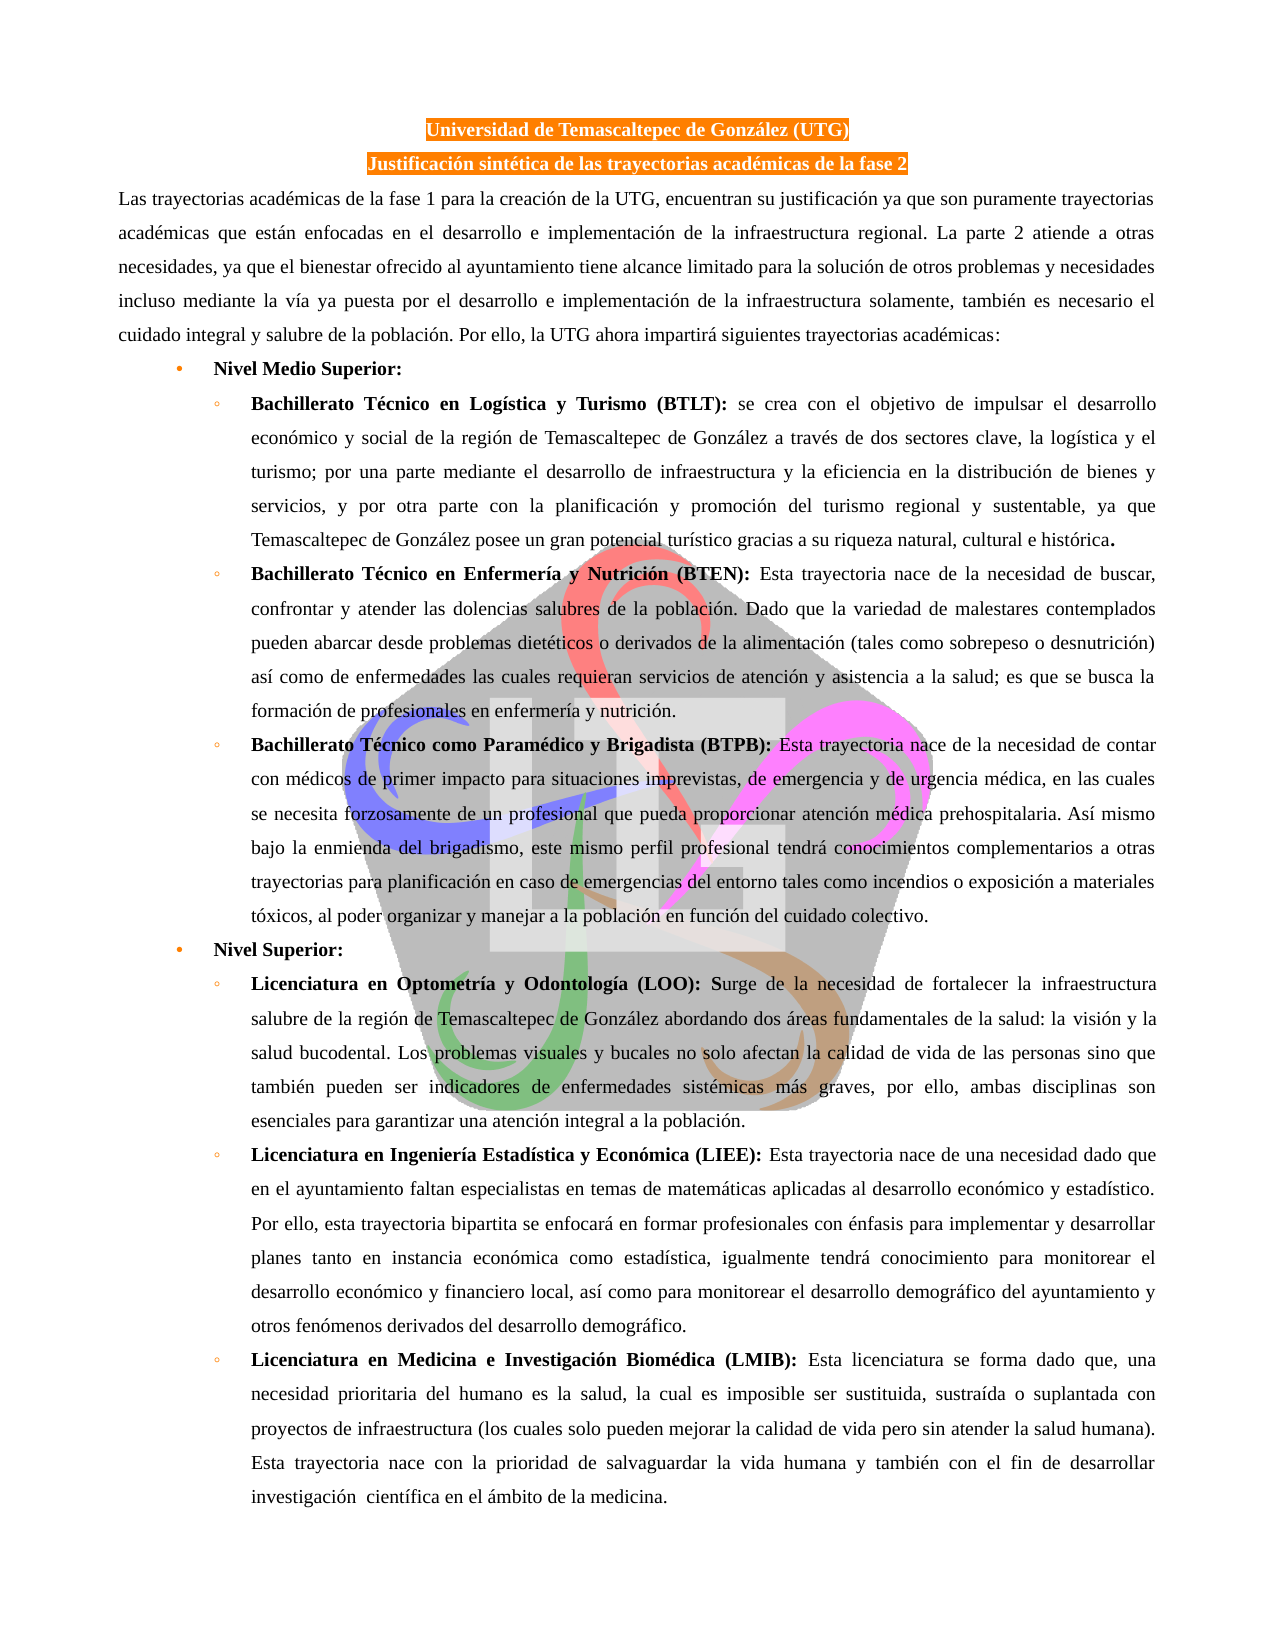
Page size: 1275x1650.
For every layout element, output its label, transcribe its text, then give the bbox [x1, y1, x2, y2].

list Bachillerato Técnico en Enfermería y Nutrición (BTEN): Esta trayectoria nace de la necesidad de buscar, confrontar y atender las dolencias salubres de la población. Dado que la variedad de malestares contemplados pueden abarcar desde problemas dietéticos o derivados de la alimentación (tales como sobrepeso o desnutrición) así como de enfermedades las cuales requieran servicios de atención y asistencia a la salud; es que se busca la formación de profesionales en enfermería y nutrición. [213, 562, 1157, 722]
text Las trayectorias académicas de la fase 1 para la creación de la UTG, encuentran su justificación ya que son puramente trayectorias académicas que están enfocadas en el desarrollo e implementación de la infraestructura regional. La parte 2 atiende a otras necesidades, ya que el bienestar ofrecido al ayuntamiento tiene alcance limitado para la solución de otros problemas y necesidades incluso mediante la vía ya puesta por el desarrollo e implementación de la infraestructura solamente, también es necesario el cuidado integral y salubre de la población. Por ello, la UTG ahora impartirá siguientes trayectorias académicas: [118, 186, 1157, 346]
text Justificación sintética de las trayectorias académicas de la fase 2 [118, 152, 1157, 175]
text Universidad de Temascaltepec de González (UTG) [118, 118, 1157, 141]
picture [342, 722, 933, 733]
list Licenciatura en Ingeniería Estadística y Económica (LIEE): Esta trayectoria nace de una necesidad dado que en el ayuntamiento faltan especialistas en temas de matemáticas aplicadas al desarrollo económico y estadístico. Por ello, esta trayectoria bipartita se enfocará en formar profesionales con énfasis para implementar y desarrollar planes tanto en instancia económica como estadística, igualmente tendrá conocimiento para monitorear el desarrollo económico y financiero local, así como para monitorear el desarrollo demográfico del ayuntamiento y otros fenómenos derivados del desarrollo demográfico. [213, 1143, 1157, 1337]
list Bachillerato Técnico como Paramédico y Brigadista (BTPB): Esta trayectoria nace de la necesidad de contar con médicos de primer impacto para situaciones imprevistas, de emergencia y de urgencia médica, en las cuales se necesita forzosamente de un profesional que pueda proporcionar atención médica prehospitalaria. Así mismo bajo la enmienda del brigadismo, este mismo perfil profesional tendrá conocimientos complementarios a otras trayectorias para planificación en caso de emergencias del entorno tales como incendios o exposición a materiales tóxicos, al poder organizar y manejar a la población en función del cuidado colectivo. [213, 733, 1157, 927]
list Licenciatura en Optometría y Odontología (LOO): Surge de la necesidad de fortalecer la infraestructura salubre de la región de Temascaltepec de González abordando dos áreas fundamentales de la salud: la visión y la salud bucodental. Los problemas visuales y bucales no solo afectan la calidad de vida de las personas sino que también pueden ser indicadores de enfermedades sistémicas más graves, por ello, ambas disciplinas son esenciales para garantizar una atención integral a la población. [213, 972, 1157, 1132]
list Licenciatura en Medicina e Investigación Biomédica (LMIB): Esta licenciatura se forma dado que, una necesidad prioritaria del humano es la salud, la cual es imposible ser sustituida, sustraída o suplantada con proyectos de infraestructura (los cuales solo pueden mejorar la calidad de vida pero sin atender la salud humana). Esta trayectoria nace con la prioridad de salvaguardar la vida humana y también con el fin de desarrollar investigación científica en el ámbito de la medicina. [213, 1348, 1157, 1508]
picture [342, 927, 933, 938]
list Nivel Medio Superior: [176, 357, 1157, 380]
picture [342, 961, 933, 972]
list Bachillerato Técnico en Logística y Turismo (BTLT): se crea con el objetivo de impulsar el desarrollo económico y social de la región de Temascaltepec de González a través de dos sectores clave, la logística y el turismo; por una parte mediante el desarrollo de infraestructura y la eficiencia en la distribución de bienes y servicios, y por otra parte con la planificación y promoción del turismo regional y sustentable, ya que Temascaltepec de González posee un gran potencial turístico gracias a su riqueza natural, cultural e histórica. [213, 391, 1157, 551]
picture [342, 551, 933, 562]
list Nivel Superior: [176, 938, 1157, 961]
